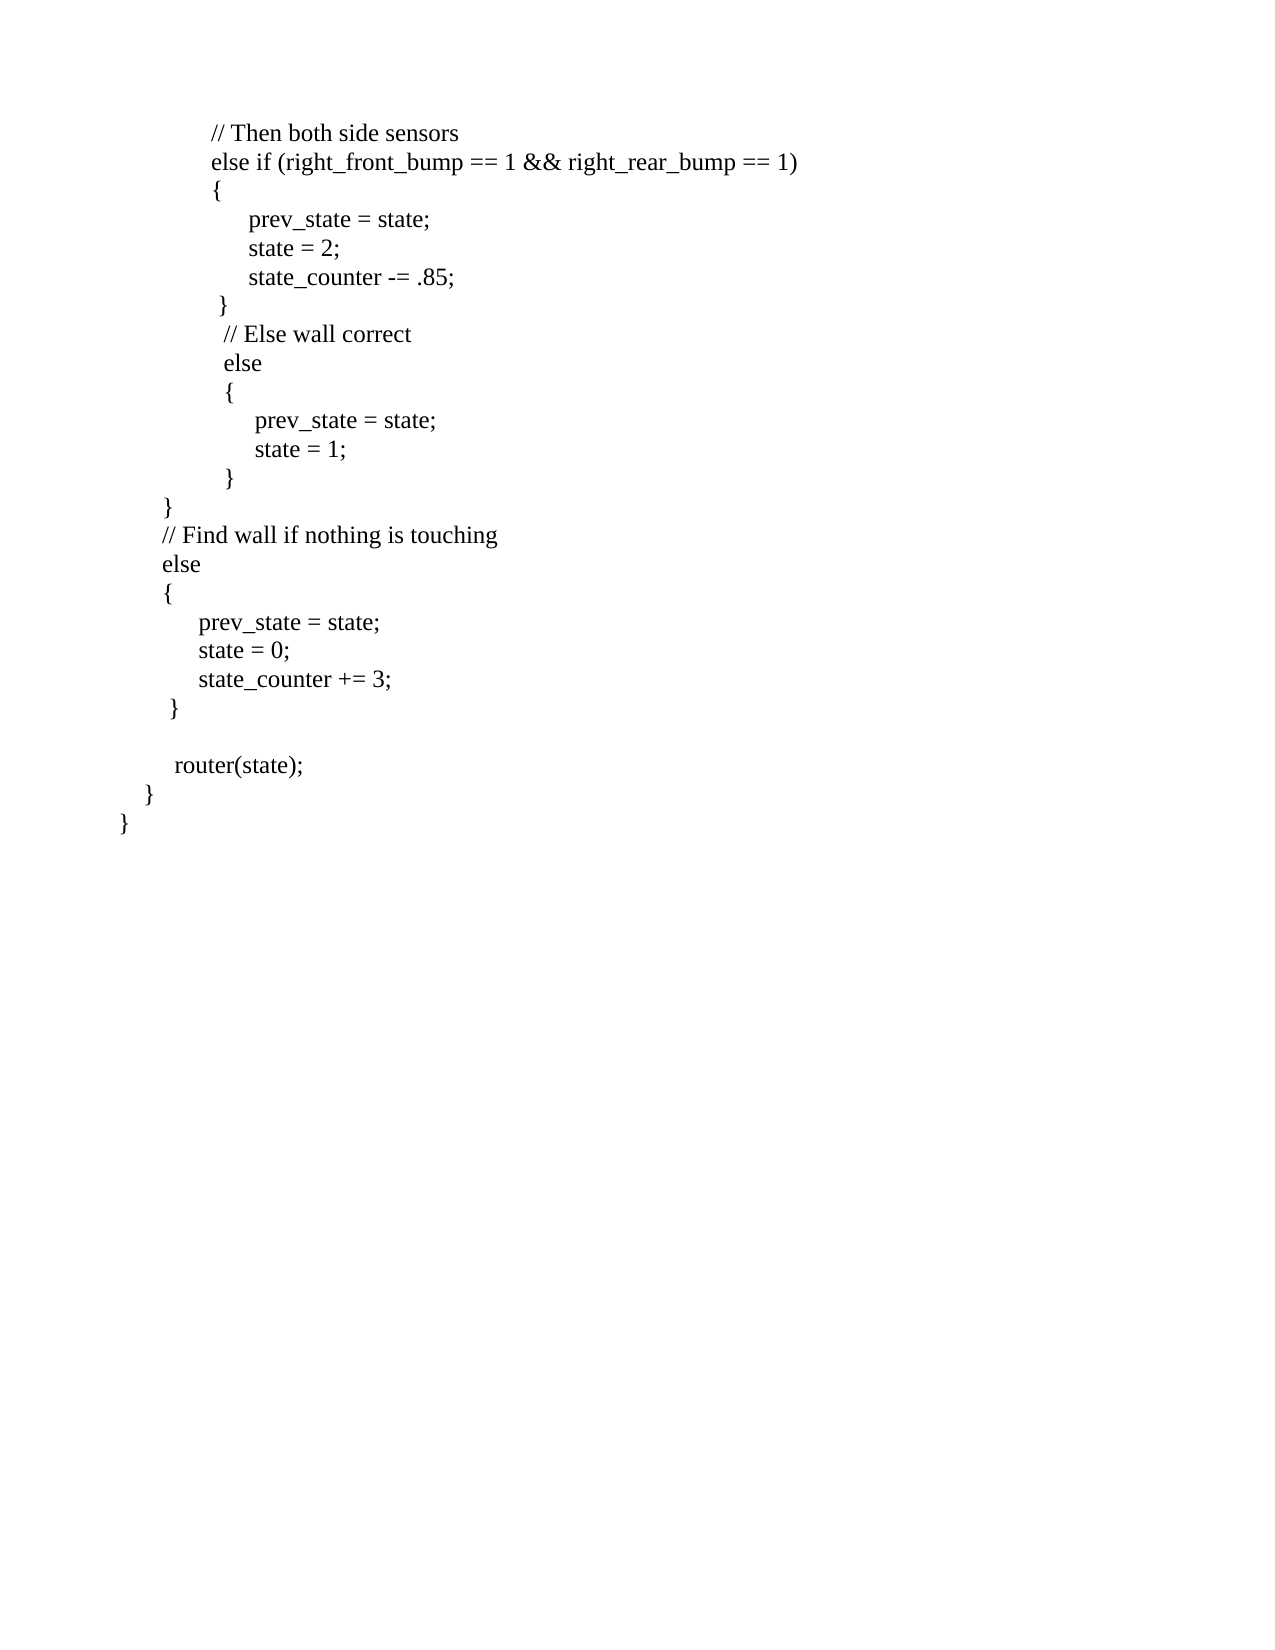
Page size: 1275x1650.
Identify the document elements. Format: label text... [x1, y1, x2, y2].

text { [118, 578, 1157, 607]
text state = 0; [118, 636, 1157, 664]
text else [118, 549, 1157, 578]
text state_counter += 3; [118, 664, 1157, 693]
text } [118, 693, 1157, 722]
text // Else wall correct [118, 319, 1157, 348]
text } [118, 463, 1157, 492]
text state = 2; [118, 233, 1157, 262]
text prev_state = state; [118, 204, 1157, 233]
text else if (right_front_bump == 1 && right_rear_bump == 1) [118, 147, 1157, 176]
text state = 1; [118, 434, 1157, 463]
text else [118, 348, 1157, 377]
text } [118, 808, 1157, 837]
text } [118, 291, 1157, 319]
text } [118, 492, 1157, 521]
text // Then both side sensors [118, 118, 1157, 147]
text // Find wall if nothing is touching [118, 521, 1157, 549]
text { [118, 377, 1157, 406]
text } [118, 779, 1157, 808]
text { [118, 176, 1157, 204]
text state_counter -= .85; [118, 262, 1157, 291]
text prev_state = state; [118, 607, 1157, 636]
text router(state); [118, 751, 1157, 779]
text prev_state = state; [118, 406, 1157, 434]
